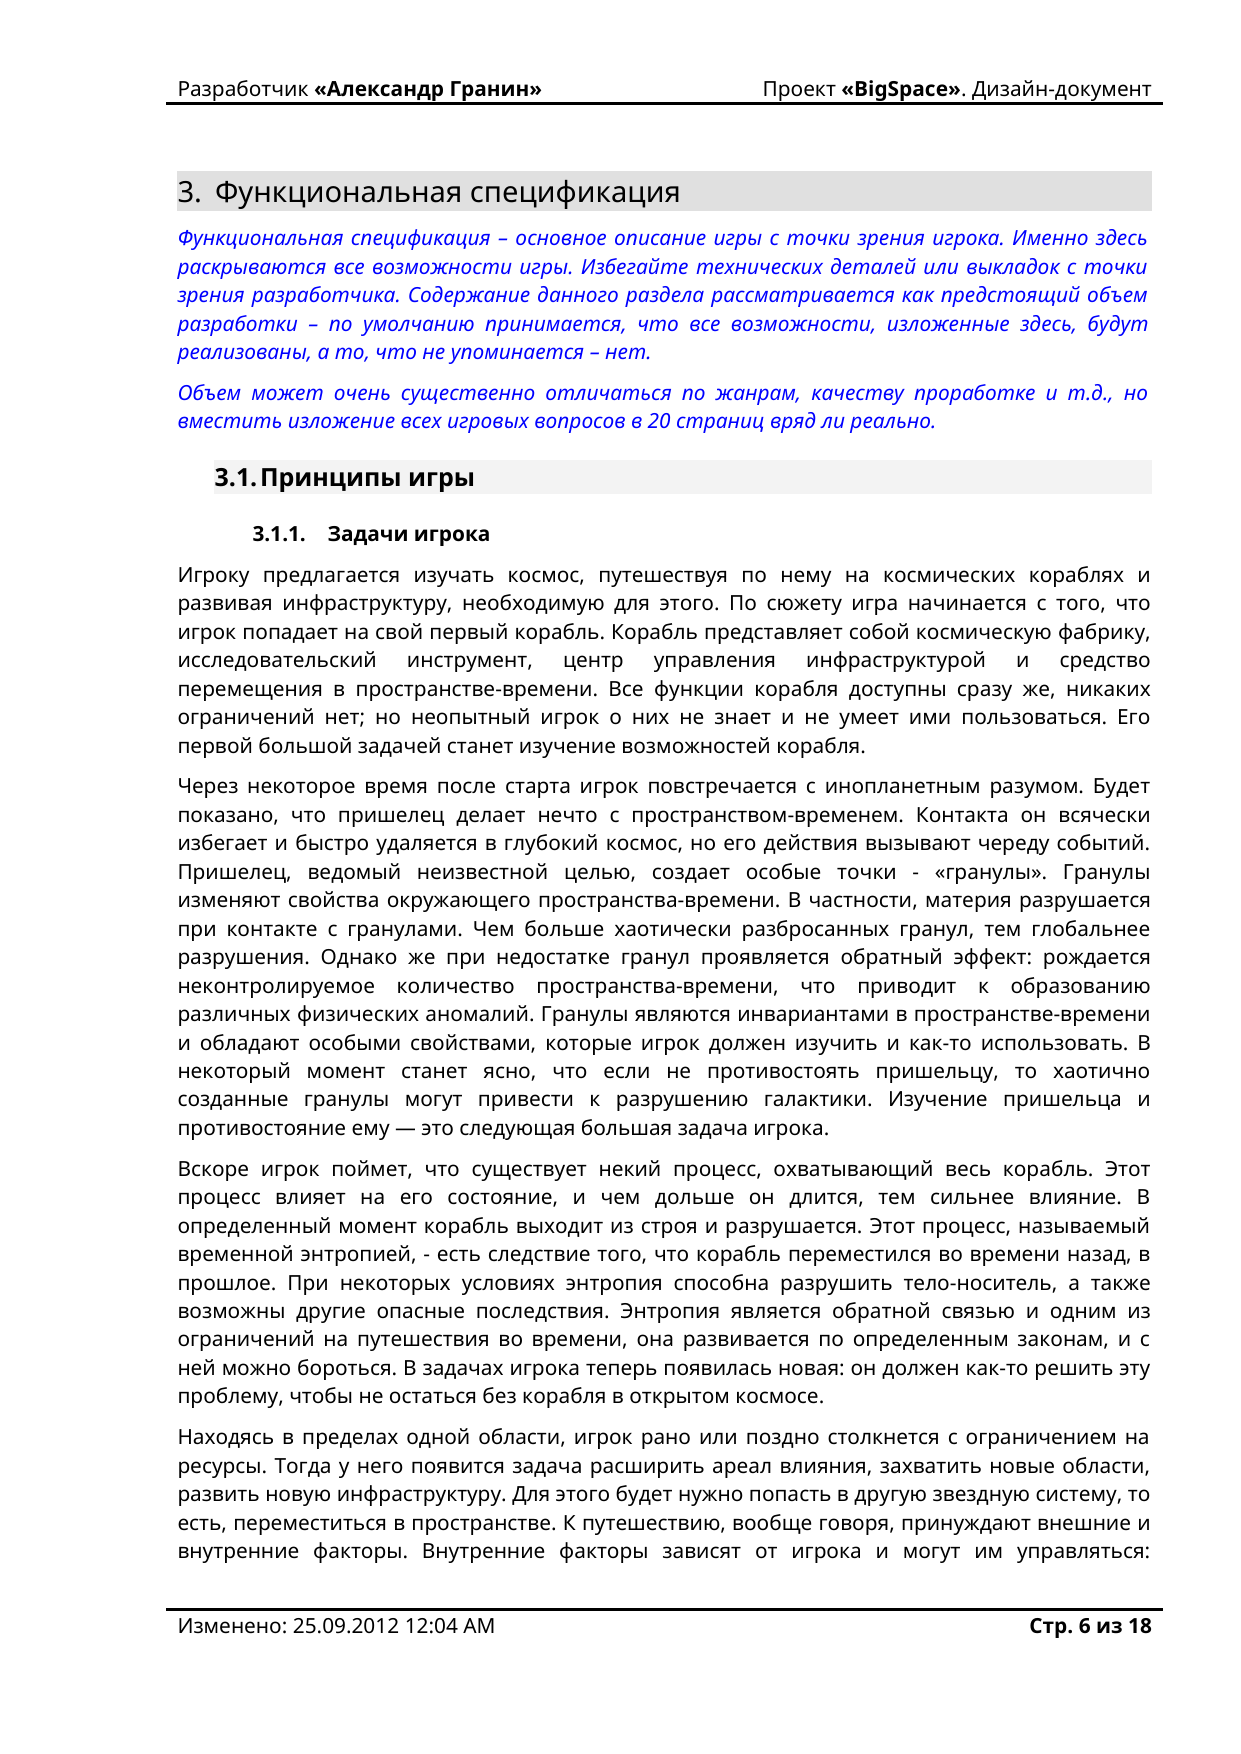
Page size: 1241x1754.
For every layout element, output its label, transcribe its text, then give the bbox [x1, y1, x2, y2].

text Объем может очень существенно отличаться по жанрам, качеству проработке и т.д., но вместить изложение всех игровых вопросов в 20 страниц вряд ли реально. [177, 378, 1152, 435]
subtitle Функциональная спецификация [177, 171, 1152, 211]
text Находясь в пределах одной области, игрок рано или поздно столкнется с ограничением на ресурсы. Тогда у него появится задача расширить ареал влияния, захватить новые области, развить новую инфраструктуру. Для этого будет нужно попасть в другую звездную систему, то есть, переместиться в пространстве. К путешествию, вообще говоря, принуждают внешние и внутренние факторы. Внутренние факторы зависят от игрока и могут им управляться: [177, 1422, 1152, 1564]
text Игроку предлагается изучать космос, путешествуя по нему на космических кораблях и развивая инфраструктуру, необходимую для этого. По сюжету игра начинается с того, что игрок попадает на свой первый корабль. Корабль представляет собой космическую фабрику, исследовательский инструмент, центр управления инфраструктурой и средство перемещения в пространстве-времени. Все функции корабля доступны сразу же, никаких ограничений нет; но неопытный игрок о них не знает и не умеет ими пользоваться. Его первой большой задачей станет изучение возможностей корабля. [177, 560, 1152, 759]
text Вскоре игрок поймет, что существует некий процесс, охватывающий весь корабль. Этот процесс влияет на его состояние, и чем дольше он длится, тем сильнее влияние. В определенный момент корабль выходит из строя и разрушается. Этот процесс, называемый временной энтропией, - есть следствие того, что корабль переместился во времени назад, в прошлое. При некоторых условиях энтропия способна разрушить тело-носитель, а также возможны другие опасные последствия. Энтропия является обратной связью и одним из ограничений на путешествия во времени, она развивается по определенным законам, и с ней можно бороться. В задачах игрока теперь появилась новая: он должен как-то решить эту проблему, чтобы не остаться без корабля в открытом космосе. [177, 1154, 1152, 1410]
text Функциональная спецификация – основное описание игры с точки зрения игрока. Именно здесь раскрываются все возможности игры. Избегайте технических деталей или выкладок с точки зрения разработчика. Содержание данного раздела рассматривается как предстоящий объем разработки – по умолчанию принимается, что все возможности, изложенные здесь, будут реализованы, а то, что не упоминается – нет. [177, 223, 1152, 366]
text Через некоторое время после старта игрок повстречается с инопланетным разумом. Будет показано, что пришелец делает нечто с пространством-временем. Контакта он всячески избегает и быстро удаляется в глубокий космос, но его действия вызывают череду событий. Пришелец, ведомый неизвестной целью, создает особые точки - «гранулы». Гранулы изменяют свойства окружающего пространства-времени. В частности, материя разрушается при контакте с гранулами. Чем больше хаотически разбросанных гранул, тем глобальнее разрушения. Однако же при недостатке гранул проявляется обратный эффект: рождается неконтролируемое количество пространства-времени, что приводит к образованию различных физических аномалий. Гранулы являются инвариантами в пространстве-времени и обладают особыми свойствами, которые игрок должен изучить и как-то использовать. В некоторый момент станет ясно, что если не противостоять пришельцу, то хаотично созданные гранулы могут привести к разрушению галактики. Изучение пришельца и противостояние ему — это следующая большая задача игрока. [177, 772, 1152, 1141]
subtitle Задачи игрока [252, 519, 1152, 548]
subtitle Принципы игры [214, 460, 1152, 494]
